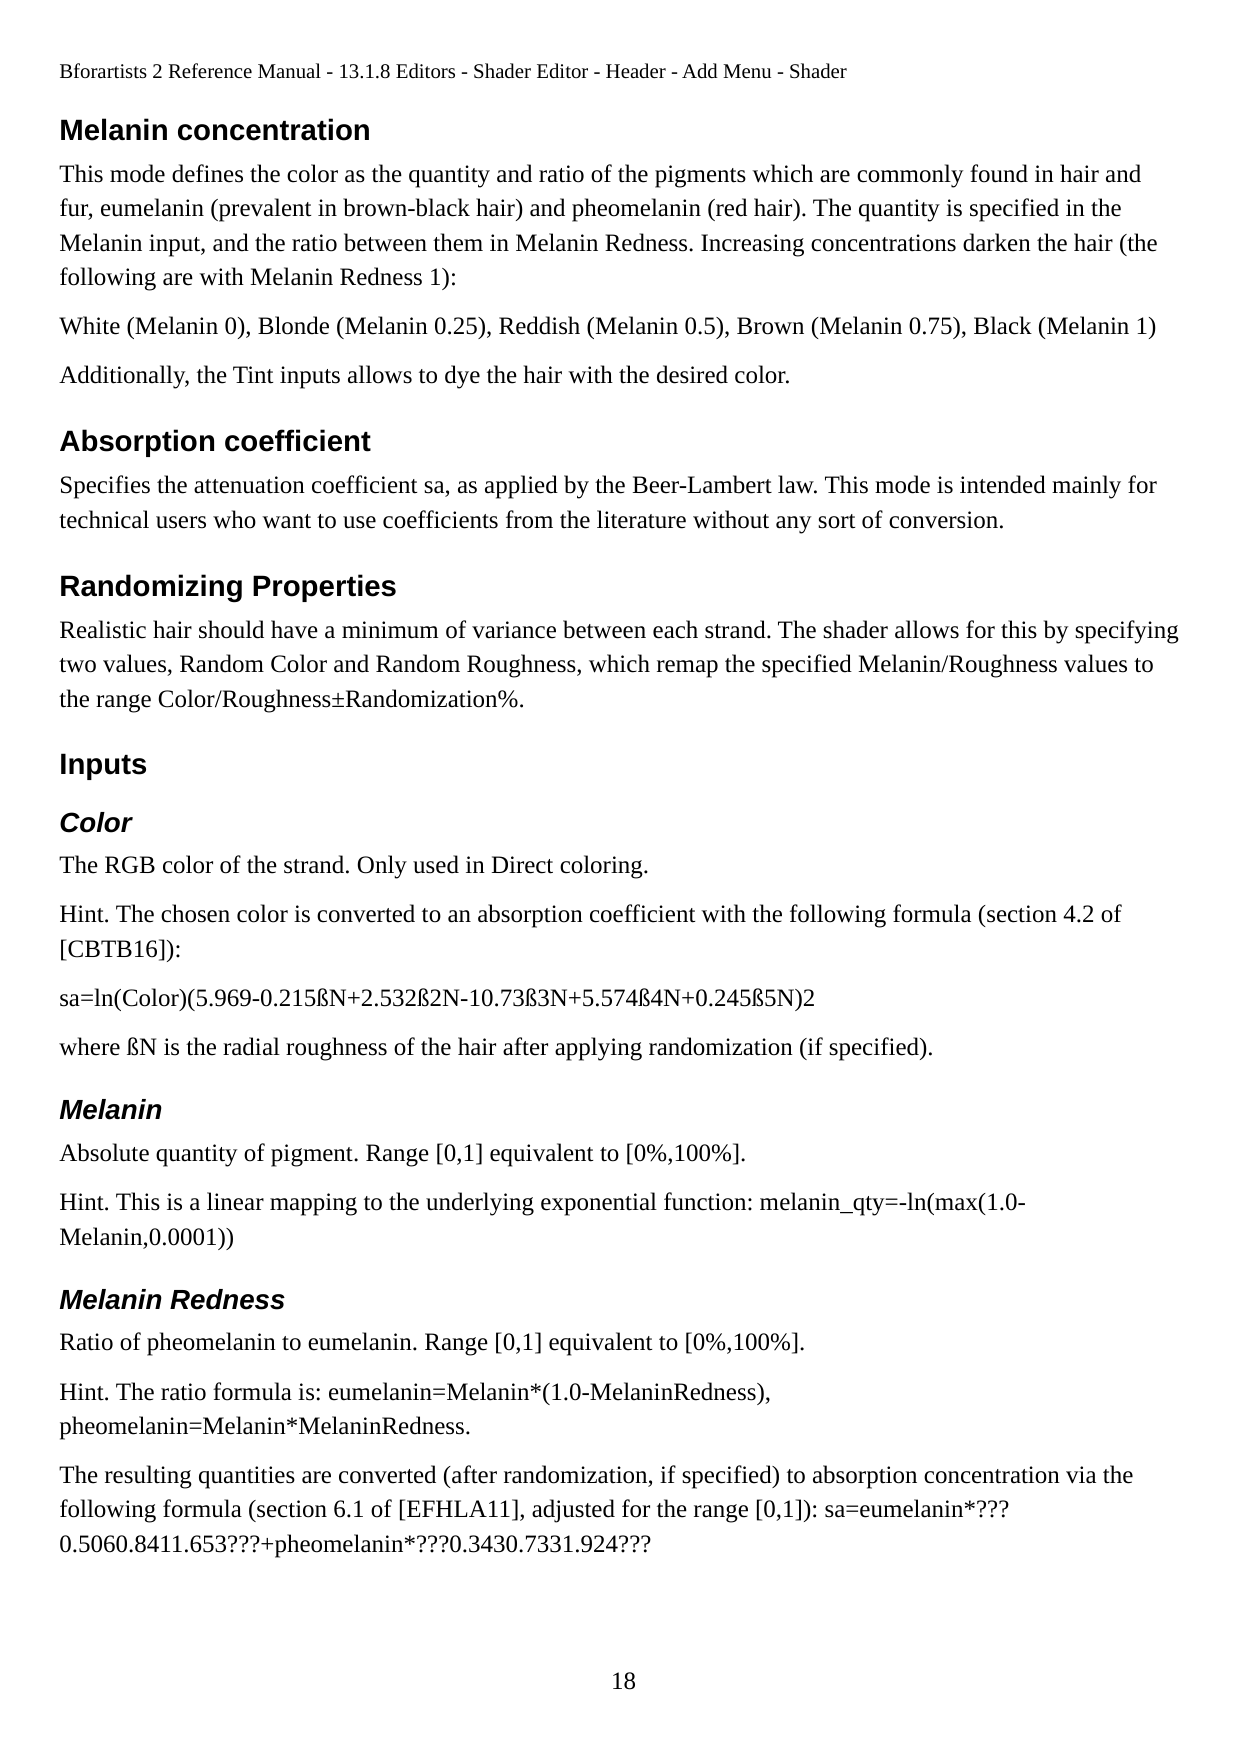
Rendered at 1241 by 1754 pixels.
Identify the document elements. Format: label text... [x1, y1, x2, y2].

subtitle Randomizing Properties [59, 568, 1181, 602]
subtitle Inputs [59, 747, 1181, 781]
text Absolute quantity of pigment. Range [0,1] equivalent to [0%,100%]. [59, 1138, 1181, 1167]
text Realistic hair should have a minimum of variance between each strand. The shader allows for this by specifying two values, Random Color and Random Roughness, which remap the specified Melanin/Roughness values to the range Color/Roughness±Randomization%. [59, 615, 1181, 712]
subtitle Melanin concentration [59, 113, 1181, 146]
text White (Melanin 0), Blonde (Melanin 0.25), Reddish (Melanin 0.5), Brown (Melanin 0.75), Black (Melanin 1) [59, 311, 1181, 340]
subtitle Melanin Redness [59, 1283, 1181, 1315]
text Specifies the attenuation coefficient sa, as applied by the Beer-Lambert law. This mode is intended mainly for technical users who want to use coefficients from the literature without any sort of conversion. [59, 470, 1181, 533]
text Ratio of pheomelanin to eumelanin. Range [0,1] equivalent to [0%,100%]. [59, 1327, 1181, 1356]
text Additionally, the Tint inputs allows to dye the hair with the desired color. [59, 360, 1181, 389]
subtitle Melanin [59, 1094, 1181, 1126]
text Hint. The chosen color is converted to an absorption coefficient with the following formula (section 4.2 of [CBTB16]): [59, 899, 1181, 963]
text The resulting quantities are converted (after randomization, if specified) to absorption concentration via the following formula (section 6.1 of [EFHLA11], adjusted for the range [0,1]): sa=eumelanin*???0.5060.8411.653???+pheomelanin*???0.3430.7331.924??? [59, 1460, 1181, 1558]
text Hint. The ratio formula is: eumelanin=Melanin*(1.0-MelaninRedness), pheomelanin=Melanin*MelaninRedness. [59, 1377, 1181, 1440]
subtitle Absorption coefficient [59, 424, 1181, 458]
text The RGB color of the strand. Only used in Direct coloring. [59, 850, 1181, 879]
text This mode defines the color as the quantity and ratio of the pigments which are commonly found in hair and fur, eumelanin (prevalent in brown-black hair) and pheomelanin (red hair). The quantity is specified in the Melanin input, and the ratio between them in Melanin Redness. Increasing concentrations darken the hair (the following are with Melanin Redness 1): [59, 159, 1181, 291]
text where ßN is the radial roughness of the hair after applying randomization (if specified). [59, 1032, 1181, 1061]
subtitle Color [59, 806, 1181, 838]
text sa=ln(Color)(5.969-0.215ßN+2.532ß2N-10.73ß3N+5.574ß4N+0.245ß5N)2 [59, 983, 1181, 1012]
text Hint. This is a linear mapping to the underlying exponential function: melanin_qty=-ln(max(1.0-Melanin,0.0001)) [59, 1187, 1181, 1250]
